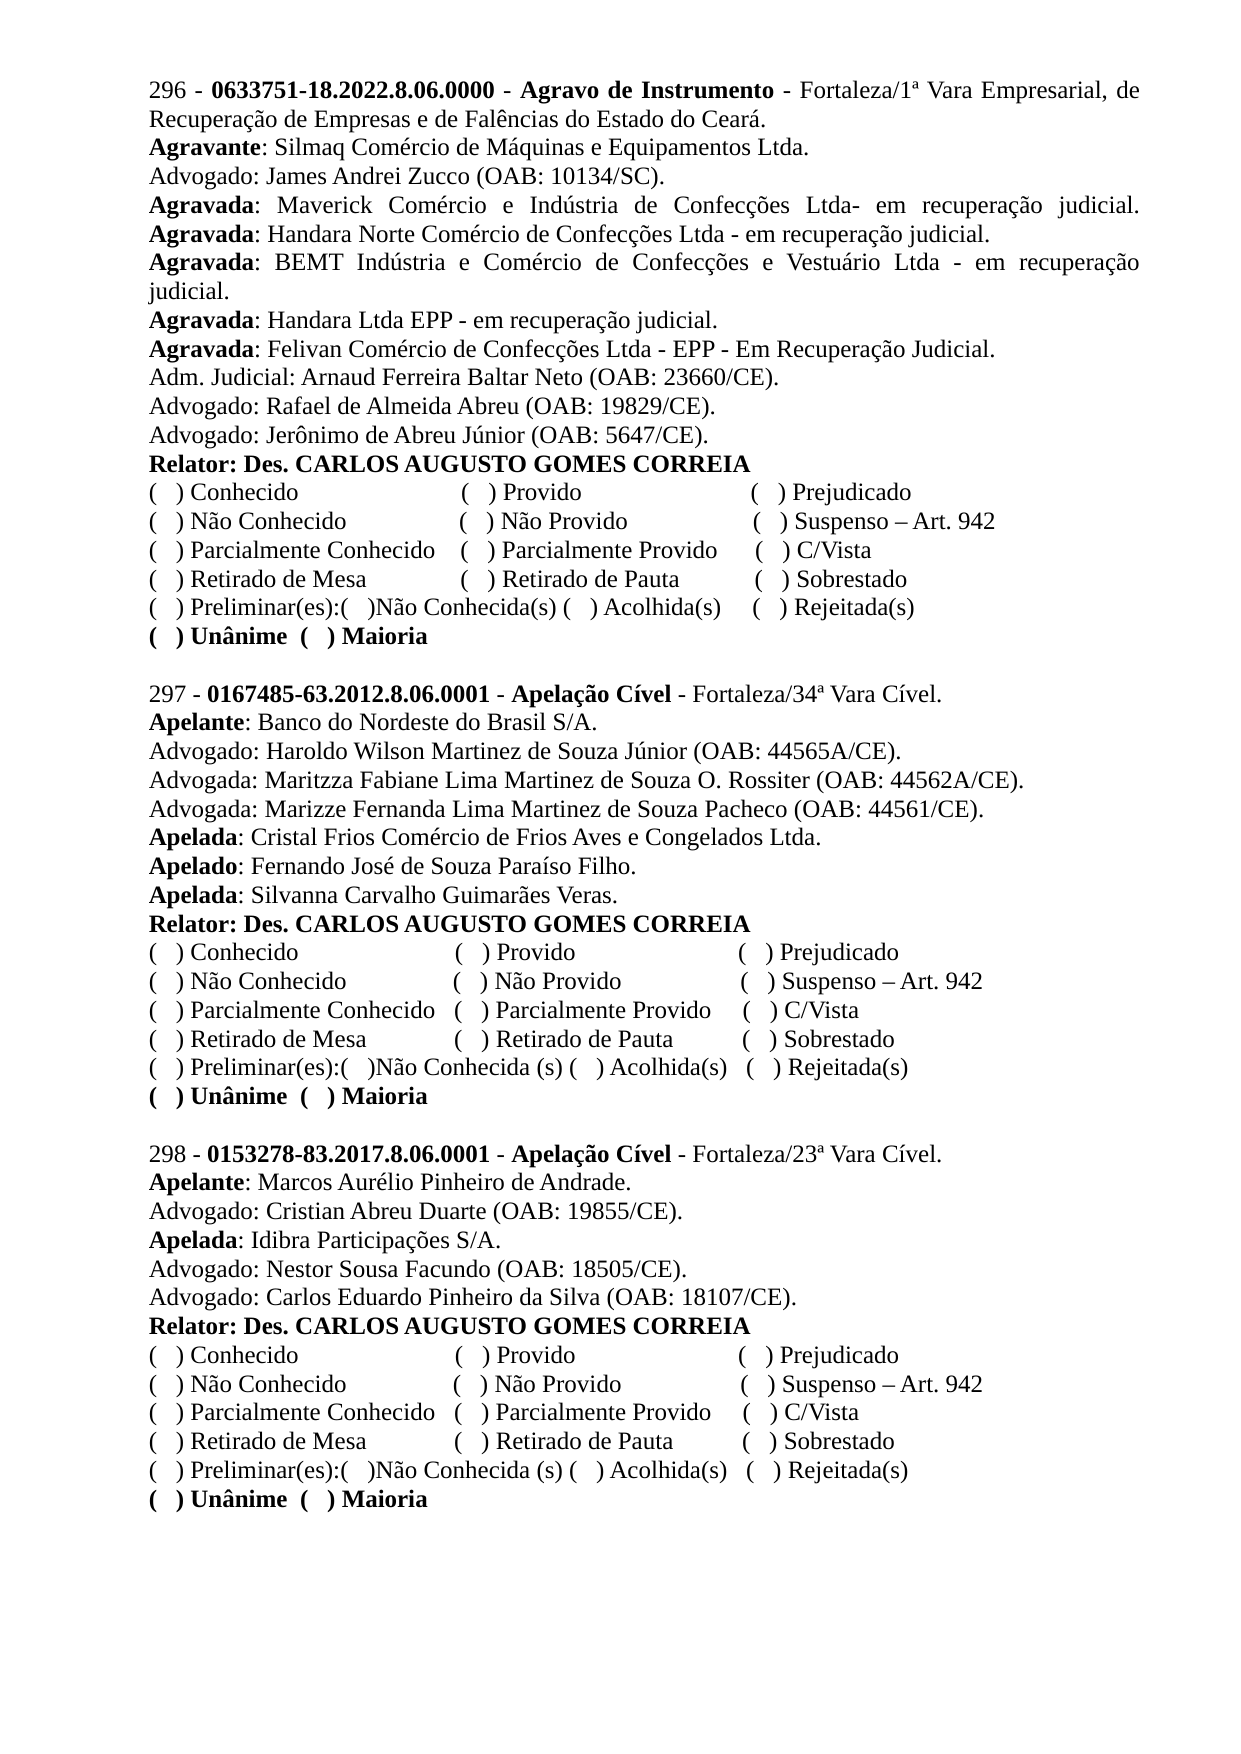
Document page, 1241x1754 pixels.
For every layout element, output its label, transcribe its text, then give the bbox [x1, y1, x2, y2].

text 298 - 0153278-83.2017.8.06.0001 - Apelação Cível - Fortaleza/23ª Vara Cível. [148, 1139, 1141, 1167]
text Apelada: Silvanna Carvalho Guimarães Veras. [148, 880, 1141, 909]
text ( ) Preliminar(es):( )Não Conhecida(s) ( ) Acolhida(s) ( ) Rejeitada(s) [148, 592, 1158, 621]
text Apelante: Marcos Aurélio Pinheiro de Andrade. [148, 1167, 1141, 1196]
text ( ) Não Conhecido ( ) Não Provido ( ) Suspenso – Art. 942 [148, 1369, 1158, 1397]
text Advogado: Cristian Abreu Duarte (OAB: 19855/CE). [148, 1196, 1141, 1225]
text 296 - 0633751-18.2022.8.06.0000 - Agravo de Instrumento - Fortaleza/1ª Vara Empresarial, de Recuperação de Empresas e de Falências do Estado do Ceará. [148, 75, 1141, 132]
text Agravada: BEMT Indústria e Comércio de Confecções e Vestuário Ltda - em recuperação judicial. [148, 247, 1141, 305]
text Advogado: Carlos Eduardo Pinheiro da Silva (OAB: 18107/CE). [148, 1282, 1141, 1311]
text Relator: Des. CARLOS AUGUSTO GOMES CORREIA [148, 909, 1141, 937]
text ( ) Unânime ( ) Maioria [148, 1081, 1158, 1110]
text ( ) Retirado de Mesa ( ) Retirado de Pauta ( ) Sobrestado [148, 564, 1158, 592]
text Advogado: Haroldo Wilson Martinez de Souza Júnior (OAB: 44565A/CE). [148, 736, 1141, 765]
text ( ) Parcialmente Conhecido ( ) Parcialmente Provido ( ) C/Vista [148, 995, 1158, 1024]
text ( ) Preliminar(es):( )Não Conhecida (s) ( ) Acolhida(s) ( ) Rejeitada(s) [148, 1052, 1158, 1081]
text ( ) Parcialmente Conhecido ( ) Parcialmente Provido ( ) C/Vista [148, 535, 1158, 564]
text Advogado: Rafael de Almeida Abreu (OAB: 19829/CE). [148, 391, 1141, 420]
text Advogado: Jerônimo de Abreu Júnior (OAB: 5647/CE). [148, 420, 1141, 449]
text ( ) Conhecido ( ) Provido ( ) Prejudicado [148, 937, 1141, 966]
text Advogado: Nestor Sousa Facundo (OAB: 18505/CE). [148, 1254, 1141, 1282]
text Agravada: Handara Ltda EPP - em recuperação judicial. [148, 305, 1141, 334]
text Apelada: Cristal Frios Comércio de Frios Aves e Congelados Ltda. [148, 822, 1141, 851]
text Agravante: Silmaq Comércio de Máquinas e Equipamentos Ltda. [148, 132, 1141, 161]
text Agravada: Felivan Comércio de Confecções Ltda - EPP - Em Recuperação Judicial. [148, 334, 1141, 362]
text Advogada: Marizze Fernanda Lima Martinez de Souza Pacheco (OAB: 44561/CE). [148, 794, 1141, 822]
text Relator: Des. CARLOS AUGUSTO GOMES CORREIA [148, 1311, 1141, 1340]
text ( ) Não Conhecido ( ) Não Provido ( ) Suspenso – Art. 942 [148, 506, 1158, 535]
text Agravada: Maverick Comércio e Indústria de Confecções Ltda- em recuperação judicial. Agravada: Handara Norte Comércio de Confecções Ltda - em recuperação judicial. [148, 190, 1141, 247]
text Apelada: Idibra Participações S/A. [148, 1225, 1141, 1254]
text ( ) Retirado de Mesa ( ) Retirado de Pauta ( ) Sobrestado [148, 1024, 1158, 1052]
text Relator: Des. CARLOS AUGUSTO GOMES CORREIA [148, 449, 1141, 477]
text Apelado: Fernando José de Souza Paraíso Filho. [148, 851, 1141, 880]
text Advogado: James Andrei Zucco (OAB: 10134/SC). [148, 161, 1141, 190]
text ( ) Retirado de Mesa ( ) Retirado de Pauta ( ) Sobrestado [148, 1426, 1158, 1455]
text ( ) Conhecido ( ) Provido ( ) Prejudicado [148, 1340, 1141, 1369]
text ( ) Não Conhecido ( ) Não Provido ( ) Suspenso – Art. 942 [148, 966, 1158, 995]
text 297 - 0167485-63.2012.8.06.0001 - Apelação Cível - Fortaleza/34ª Vara Cível. [148, 679, 1141, 707]
text ( ) Conhecido ( ) Provido ( ) Prejudicado [148, 477, 1141, 506]
text Apelante: Banco do Nordeste do Brasil S/A. [148, 707, 1141, 736]
text ( ) Unânime ( ) Maioria [148, 1484, 1158, 1512]
text ( ) Unânime ( ) Maioria [148, 621, 1158, 650]
text Adm. Judicial: Arnaud Ferreira Baltar Neto (OAB: 23660/CE). [148, 362, 1141, 391]
text ( ) Parcialmente Conhecido ( ) Parcialmente Provido ( ) C/Vista [148, 1397, 1158, 1426]
text Advogada: Maritzza Fabiane Lima Martinez de Souza O. Rossiter (OAB: 44562A/CE). [148, 765, 1141, 794]
text ( ) Preliminar(es):( )Não Conhecida (s) ( ) Acolhida(s) ( ) Rejeitada(s) [148, 1455, 1158, 1484]
